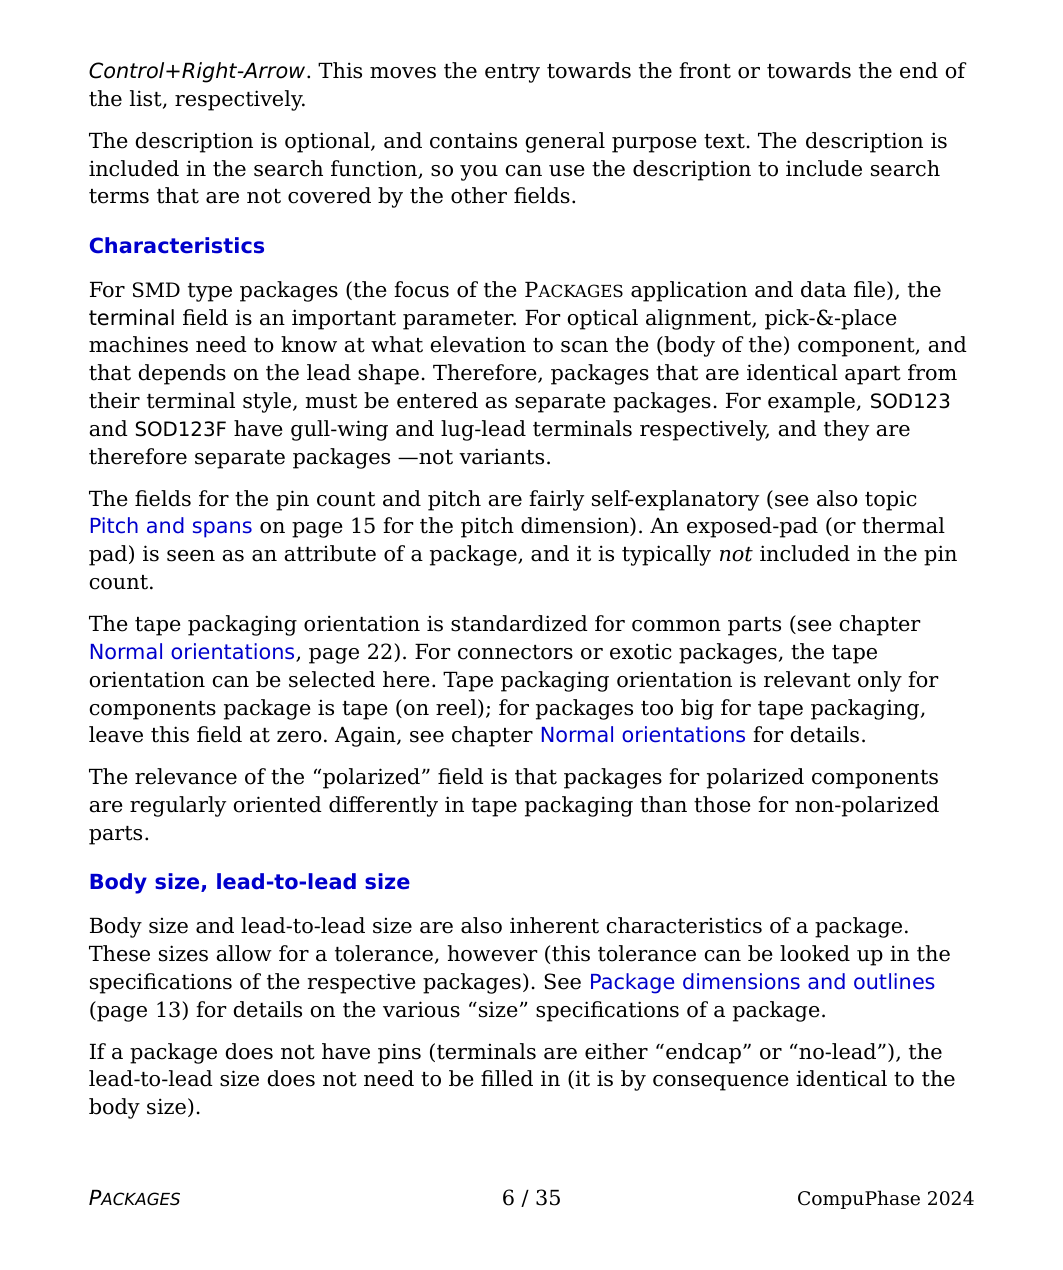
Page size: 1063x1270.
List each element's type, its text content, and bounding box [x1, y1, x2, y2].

subtitle Body size, lead-to-lead size [88, 870, 974, 895]
text Body size and lead-to-lead size are also inherent characteristics of a package. These sizes allow for a tolerance, however (this tolerance can be looked up in the specifications of the respective packages). See Package dimensions and outlines (page 13) for details on the various “size” specifications of a package. [88, 914, 974, 1022]
text For SMD type packages (the focus of the Packages application and data file), the terminal field is an important parameter. For optical alignment, pick-&-place machines need to know at what elevation to scan the (body of the) component, and that depends on the lead shape. Therefore, packages that are identical apart from their terminal style, must be entered as separate packages. For example, SOD123 and SOD123F have gull-wing and lug-lead terminals respectively, and they are therefore separate packages —not variants. [88, 278, 974, 469]
text The tape packaging orientation is standardized for common parts (see chapter Normal orientations, page 22). For connectors or exotic packages, the tape orientation can be selected here. Tape packaging orientation is relevant only for components package is tape (on reel); for packages too big for tape packaging, leave this field at zero. Again, see chapter Normal orientations for details. [88, 612, 974, 748]
text The fields for the pin count and pitch are fairly self-explanatory (see also topic Pitch and spans on page 15 for the pitch dimension). An exposed-pad (or thermal pad) is seen as an attribute of a package, and it is typically not included in the pin count. [88, 487, 974, 594]
subtitle Characteristics [88, 234, 974, 258]
text The relevance of the “polarized” field is that packages for polarized components are regularly oriented differently in tape packaging than those for non-polarized parts. [88, 765, 974, 845]
text The description is optional, and contains general purpose text. The description is included in the search function, so you can use the description to include search terms that are not covered by the other fields. [88, 129, 974, 209]
text If a package does not have pins (terminals are either “endcap” or “no-lead”), the lead-to-lead size does not need to be filled in (it is by consequence identical to the body size). [88, 1040, 974, 1119]
text Control+Right-Arrow. This moves the entry towards the front or towards the end of the list, respectively. [88, 59, 974, 111]
